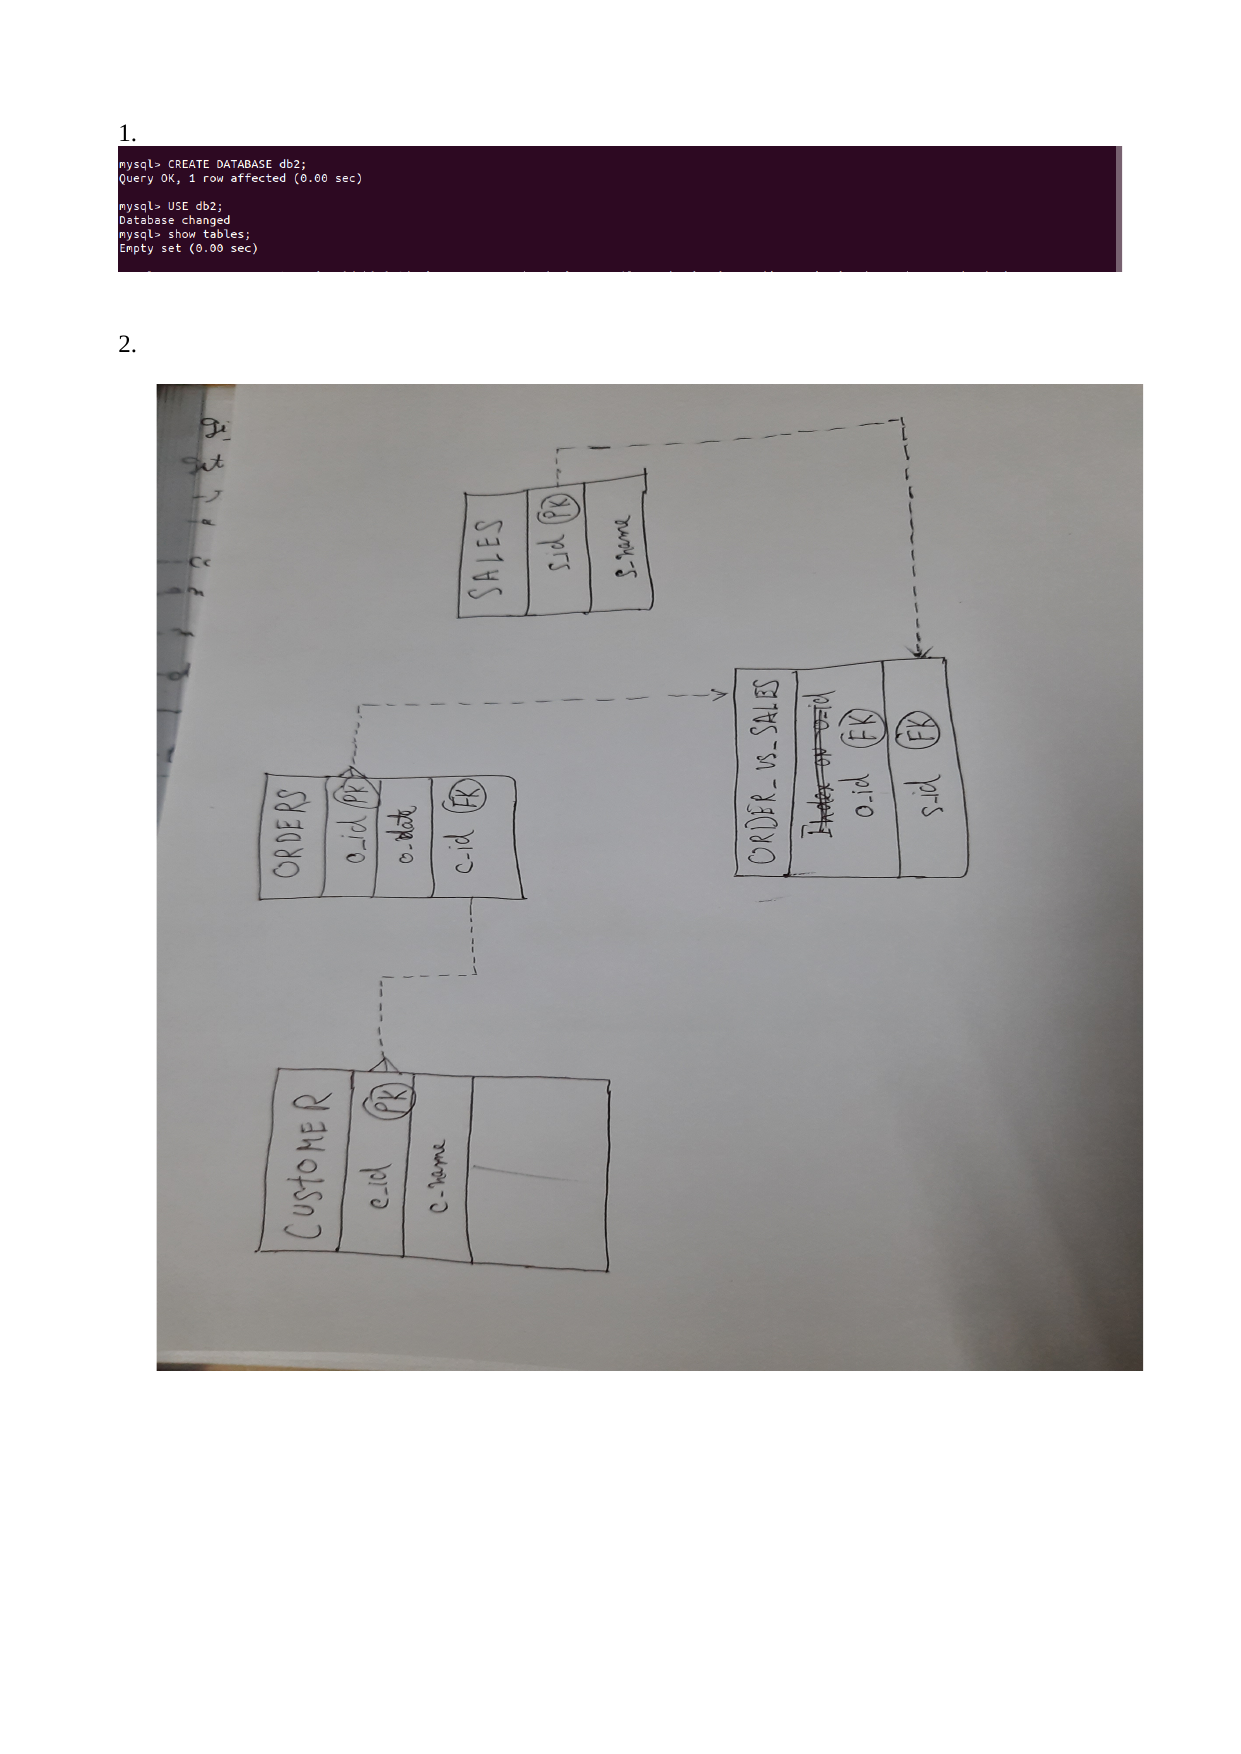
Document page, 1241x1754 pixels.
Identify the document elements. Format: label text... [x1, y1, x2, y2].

picture [118, 146, 1123, 272]
picture [156, 384, 1144, 1371]
text 2. [118, 329, 1122, 358]
text 1. [118, 118, 1122, 146]
